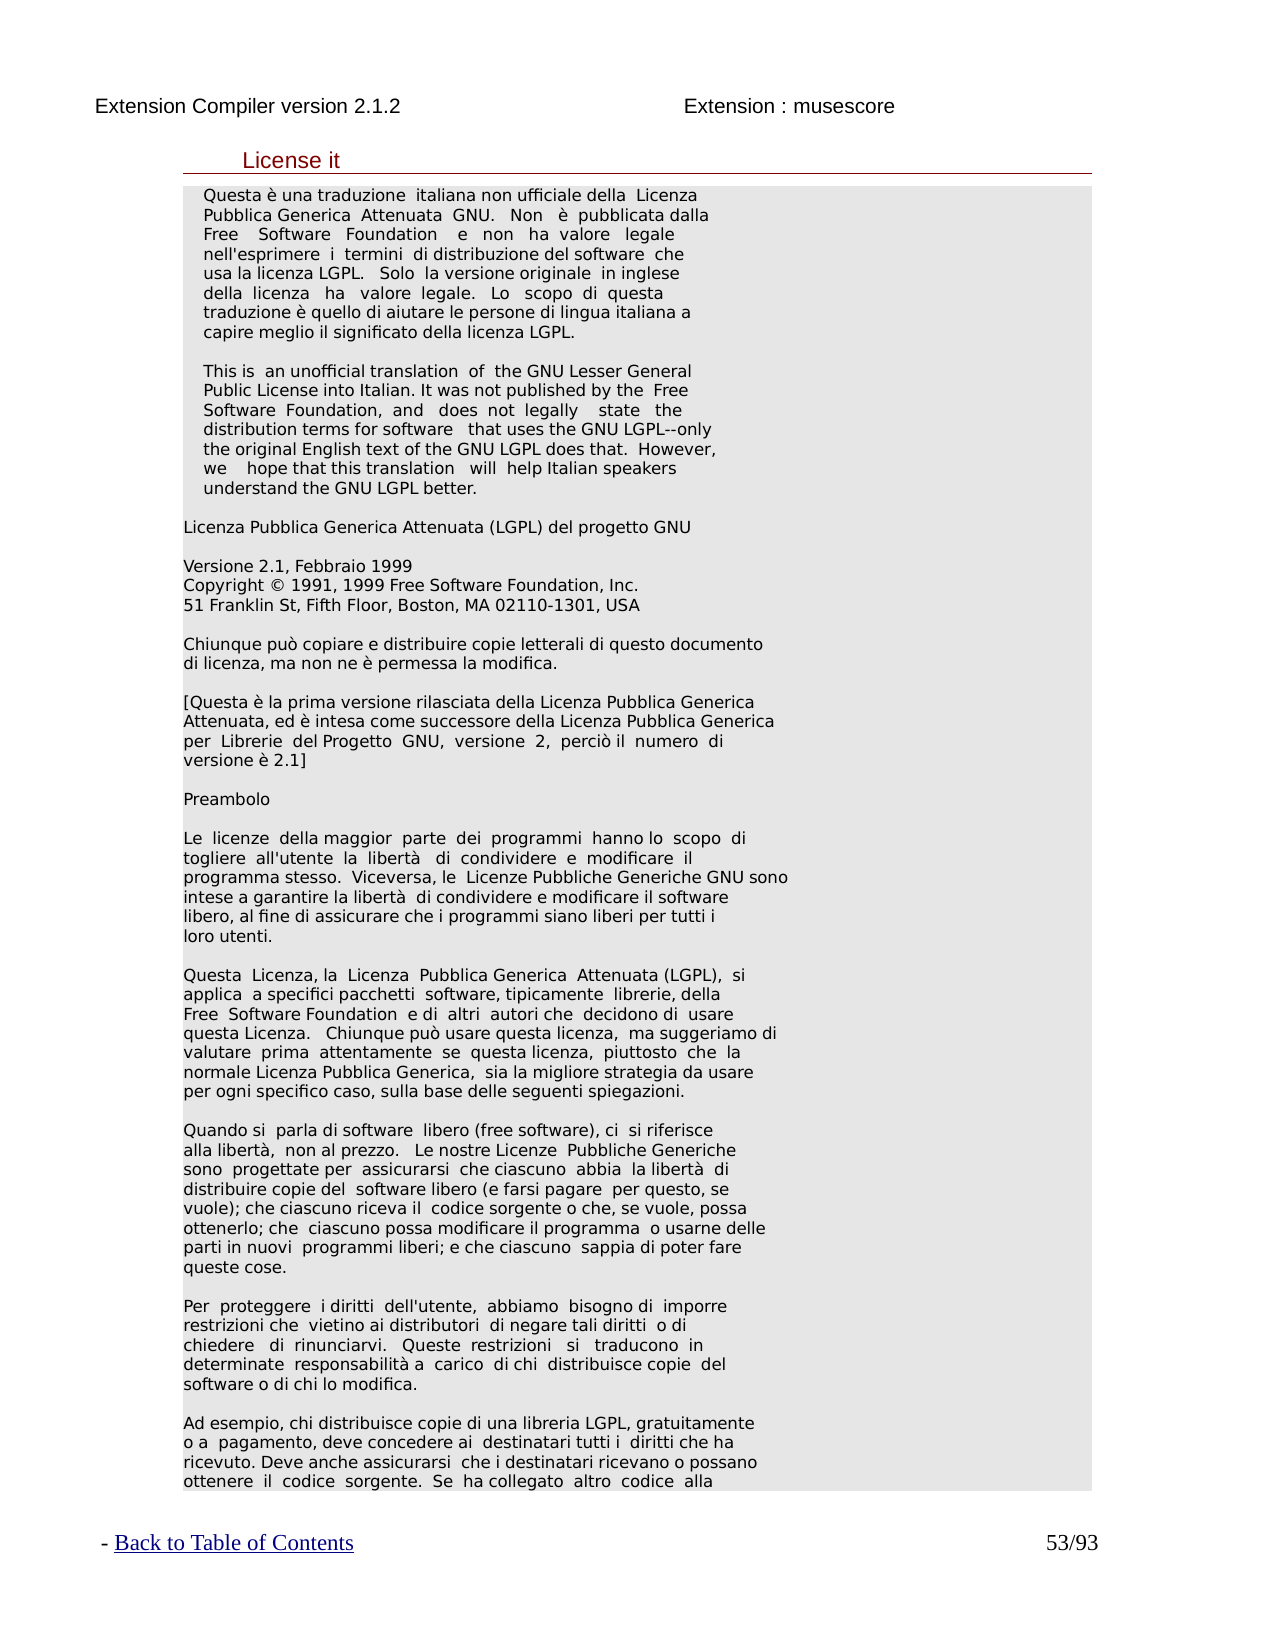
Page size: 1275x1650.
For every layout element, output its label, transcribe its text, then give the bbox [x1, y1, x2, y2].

text Questa Licenza, la Licenza Pubblica Generica Attenuata (LGPL), si [183, 966, 1092, 985]
text Public License into Italian. It was not published by the Free [183, 381, 1092, 401]
text per Librerie del Progetto GNU, versione 2, perciò il numero di [183, 732, 1092, 751]
text togliere all'utente la libertà di condividere e modificare il [183, 849, 1092, 868]
text alla libertà, non al prezzo. Le nostre Licenze Pubbliche Generiche [183, 1141, 1092, 1160]
text Le licenze della maggior parte dei programmi hanno lo scopo di [183, 829, 1092, 849]
text sono progettate per assicurarsi che ciascuno abbia la libertà di [183, 1160, 1092, 1180]
text valutare prima attentamente se questa licenza, piuttosto che la [183, 1043, 1092, 1063]
text della licenza ha valore legale. Lo scopo di questa [183, 284, 1092, 303]
text Ad esempio, chi distribuisce copie di una libreria LGPL, gratuitamente [183, 1413, 1092, 1433]
text Free Software Foundation e di altri autori che decidono di usare [183, 1004, 1092, 1024]
text versione è 2.1] [183, 751, 1092, 771]
text Free Software Foundation e non ha valore legale [183, 225, 1092, 245]
text vuole); che ciascuno riceva il codice sorgente o che, se vuole, possa [183, 1199, 1092, 1219]
text determinate responsabilità a carico di chi distribuisce copie del [183, 1355, 1092, 1374]
text Software Foundation, and does not legally state the [183, 401, 1092, 420]
text usa la licenza LGPL. Solo la versione originale in inglese [183, 264, 1092, 284]
text di licenza, ma non ne è permessa la modifica. [183, 654, 1092, 673]
text libero, al fine di assicurare che i programmi siano liberi per tutti i [183, 907, 1092, 927]
text Chiunque può copiare e distribuire copie letterali di questo documento [183, 634, 1092, 654]
text Preambolo [183, 790, 1092, 810]
text Quando si parla di software libero (free software), ci si riferisce [183, 1121, 1092, 1141]
text traduzione è quello di aiutare le persone di lingua italiana a [183, 303, 1092, 323]
text per ogni specifico caso, sulla base delle seguenti spiegazioni. [183, 1082, 1092, 1102]
text capire meglio il significato della licenza LGPL. [183, 323, 1092, 342]
text intese a garantire la libertà di condividere e modificare il software [183, 888, 1092, 907]
text Attenuata, ed è intesa come successore della Licenza Pubblica Generica [183, 712, 1092, 732]
text questa Licenza. Chiunque può usare questa licenza, ma suggeriamo di [183, 1024, 1092, 1043]
text programma stesso. Viceversa, le Licenze Pubbliche Generiche GNU sono [183, 868, 1092, 888]
text understand the GNU LGPL better. [183, 478, 1092, 498]
text Licenza Pubblica Generica Attenuata (LGPL) del progetto GNU [183, 517, 1092, 537]
text Versione 2.1, Febbraio 1999 [183, 556, 1092, 576]
text Questa è una traduzione italiana non ufficiale della Licenza [183, 186, 1092, 206]
text loro utenti. [183, 927, 1092, 946]
text This is an unofficial translation of the GNU Lesser General [183, 362, 1092, 381]
text applica a specifici pacchetti software, tipicamente librerie, della [183, 985, 1092, 1004]
text queste cose. [183, 1258, 1092, 1277]
text chiedere di rinunciarvi. Queste restrizioni si traducono in [183, 1336, 1092, 1355]
text o a pagamento, deve concedere ai destinatari tutti i diritti che ha [183, 1433, 1092, 1452]
text normale Licenza Pubblica Generica, sia la migliore strategia da usare [183, 1063, 1092, 1082]
text restrizioni che vietino ai distributori di negare tali diritti o di [183, 1316, 1092, 1336]
text parti in nuovi programmi liberi; e che ciascuno sappia di poter fare [183, 1238, 1092, 1258]
text [Questa è la prima versione rilasciata della Licenza Pubblica Generica [183, 693, 1092, 712]
text software o di chi lo modifica. [183, 1374, 1092, 1394]
text nell'esprimere i termini di distribuzione del software che [183, 245, 1092, 264]
text distribution terms for software that uses the GNU LGPL--only [183, 420, 1092, 439]
text ricevuto. Deve anche assicurarsi che i destinatari ricevano o possano [183, 1452, 1092, 1472]
text we hope that this translation will help Italian speakers [183, 459, 1092, 478]
text distribuire copie del software libero (e farsi pagare per questo, se [183, 1180, 1092, 1199]
text ottenerlo; che ciascuno possa modificare il programma o usarne delle [183, 1219, 1092, 1238]
text Per proteggere i diritti dell'utente, abbiamo bisogno di imporre [183, 1297, 1092, 1316]
text ottenere il codice sorgente. Se ha collegato altro codice alla [183, 1472, 1092, 1491]
text 51 Franklin St, Fifth Floor, Boston, MA 02110-1301, USA [183, 595, 1092, 615]
text the original English text of the GNU LGPL does that. However, [183, 439, 1092, 459]
text Pubblica Generica Attenuata GNU. Non è pubblicata dalla [183, 206, 1092, 225]
text License it [183, 147, 1092, 173]
text Copyright © 1991, 1999 Free Software Foundation, Inc. [183, 576, 1092, 595]
